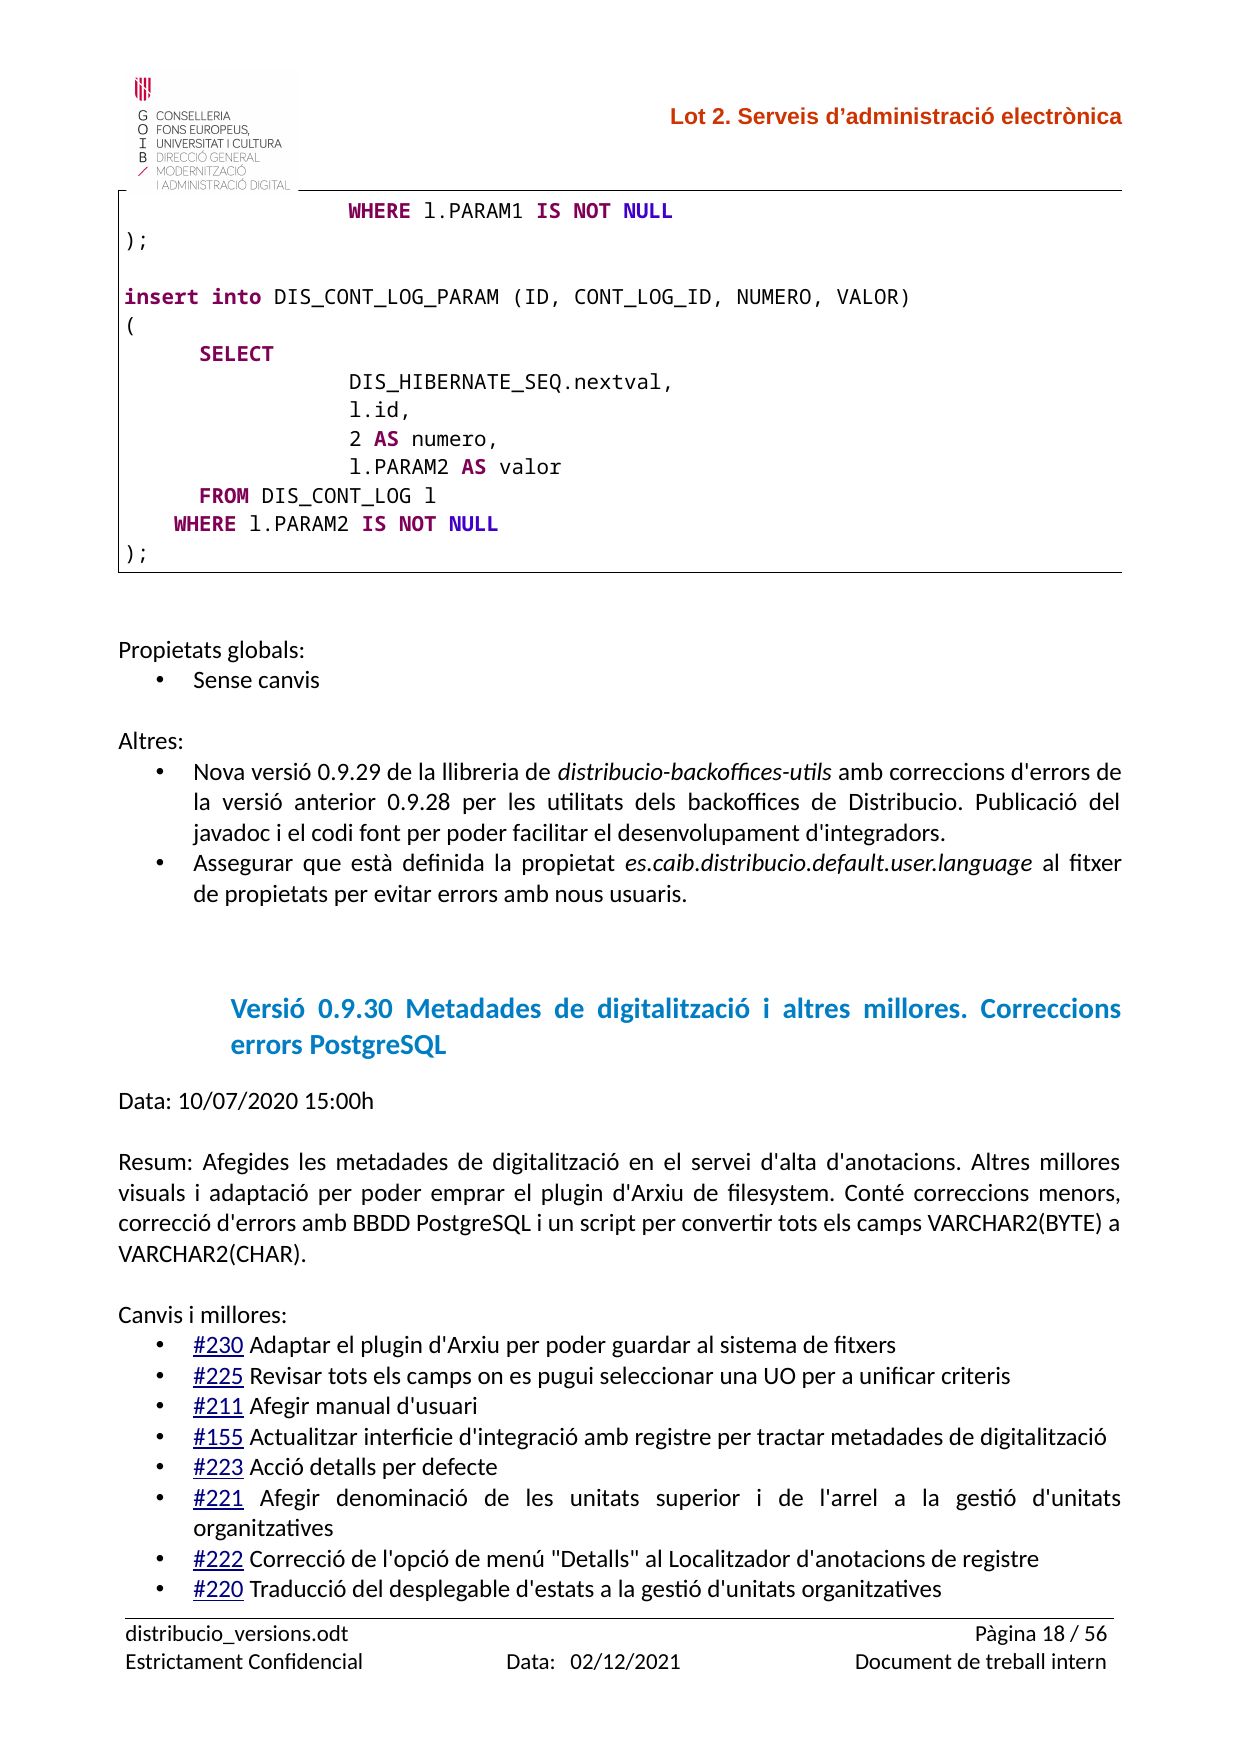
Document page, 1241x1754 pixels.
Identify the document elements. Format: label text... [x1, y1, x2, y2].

list #222 Correcció de l'opció de menú "Detalls" al Localitzador d'anotacions de registre [156, 1543, 1122, 1573]
list Assegurar que està definida la propietat es.caib.distribucio.default.user.language al fitxer de propietats per evitar errors amb nous usuaris. [156, 848, 1122, 909]
text Canvis i millores: [118, 1299, 1122, 1329]
list #221 Afegir denominació de les unitats superior i de l'arrel a la gestió d'unitats organitzatives [156, 1482, 1122, 1543]
list #230 Adaptar el plugin d'Arxiu per poder guardar al sistema de fitxers [156, 1329, 1122, 1360]
text Resum: Afegides les metadades de digitalització en el servei d'alta d'anotacions. Altres millores visuals i adaptació per poder emprar el plugin d'Arxiu de filesystem. Conté correccions menors, correcció d'errors amb BBDD PostgreSQL i un script per convertir tots els camps VARCHAR2(BYTE) a VARCHAR2(CHAR). [118, 1146, 1122, 1268]
list #223 Acció detalls per defecte [156, 1451, 1122, 1482]
list Nova versió 0.9.29 de la llibreria de distribucio-backoffices-utils amb correccions d'errors de la versió anterior 0.9.28 per les utilitats dels backoffices de Distribucio. Publicació del javadoc i el codi font per poder facilitar el desenvolupament d'integradors. [156, 756, 1122, 848]
subtitle Versió 0.9.30 Metadades de digitalització i altres millores. Correccions errors PostgreSQL [153, 990, 1122, 1062]
picture [126, 70, 299, 197]
list #211 Afegir manual d'usuari [156, 1390, 1122, 1421]
list Sense canvis [156, 664, 1122, 695]
list #225 Revisar tots els camps on es pugui seleccionar una UO per a unificar criteris [156, 1360, 1122, 1390]
text Data: 10/07/2020 15:00h [118, 1085, 1122, 1116]
text Propietats globals: [118, 634, 1122, 664]
list #220 Traducció del desplegable d'estats a la gestió d'unitats organitzatives [156, 1573, 1122, 1604]
text Altres: [118, 726, 1122, 756]
list #155 Actualitzar interficie d'integració amb registre per tractar metadades de digitalització [156, 1421, 1122, 1451]
table_header WHERE l.PARAM1 IS NOT NULL ); insert into DIS_CONT_LOG_PARAM (ID, CONT_LOG_ID, NUMERO, VALOR) ( SELECT DIS_HIBERNATE_SEQ.nextval, l.id, 2 AS numero, l.PARAM2 AS valor FROM DIS_CONT_LOG l WHERE l.PARAM2 IS NOT NULL ); [119, 191, 1122, 572]
